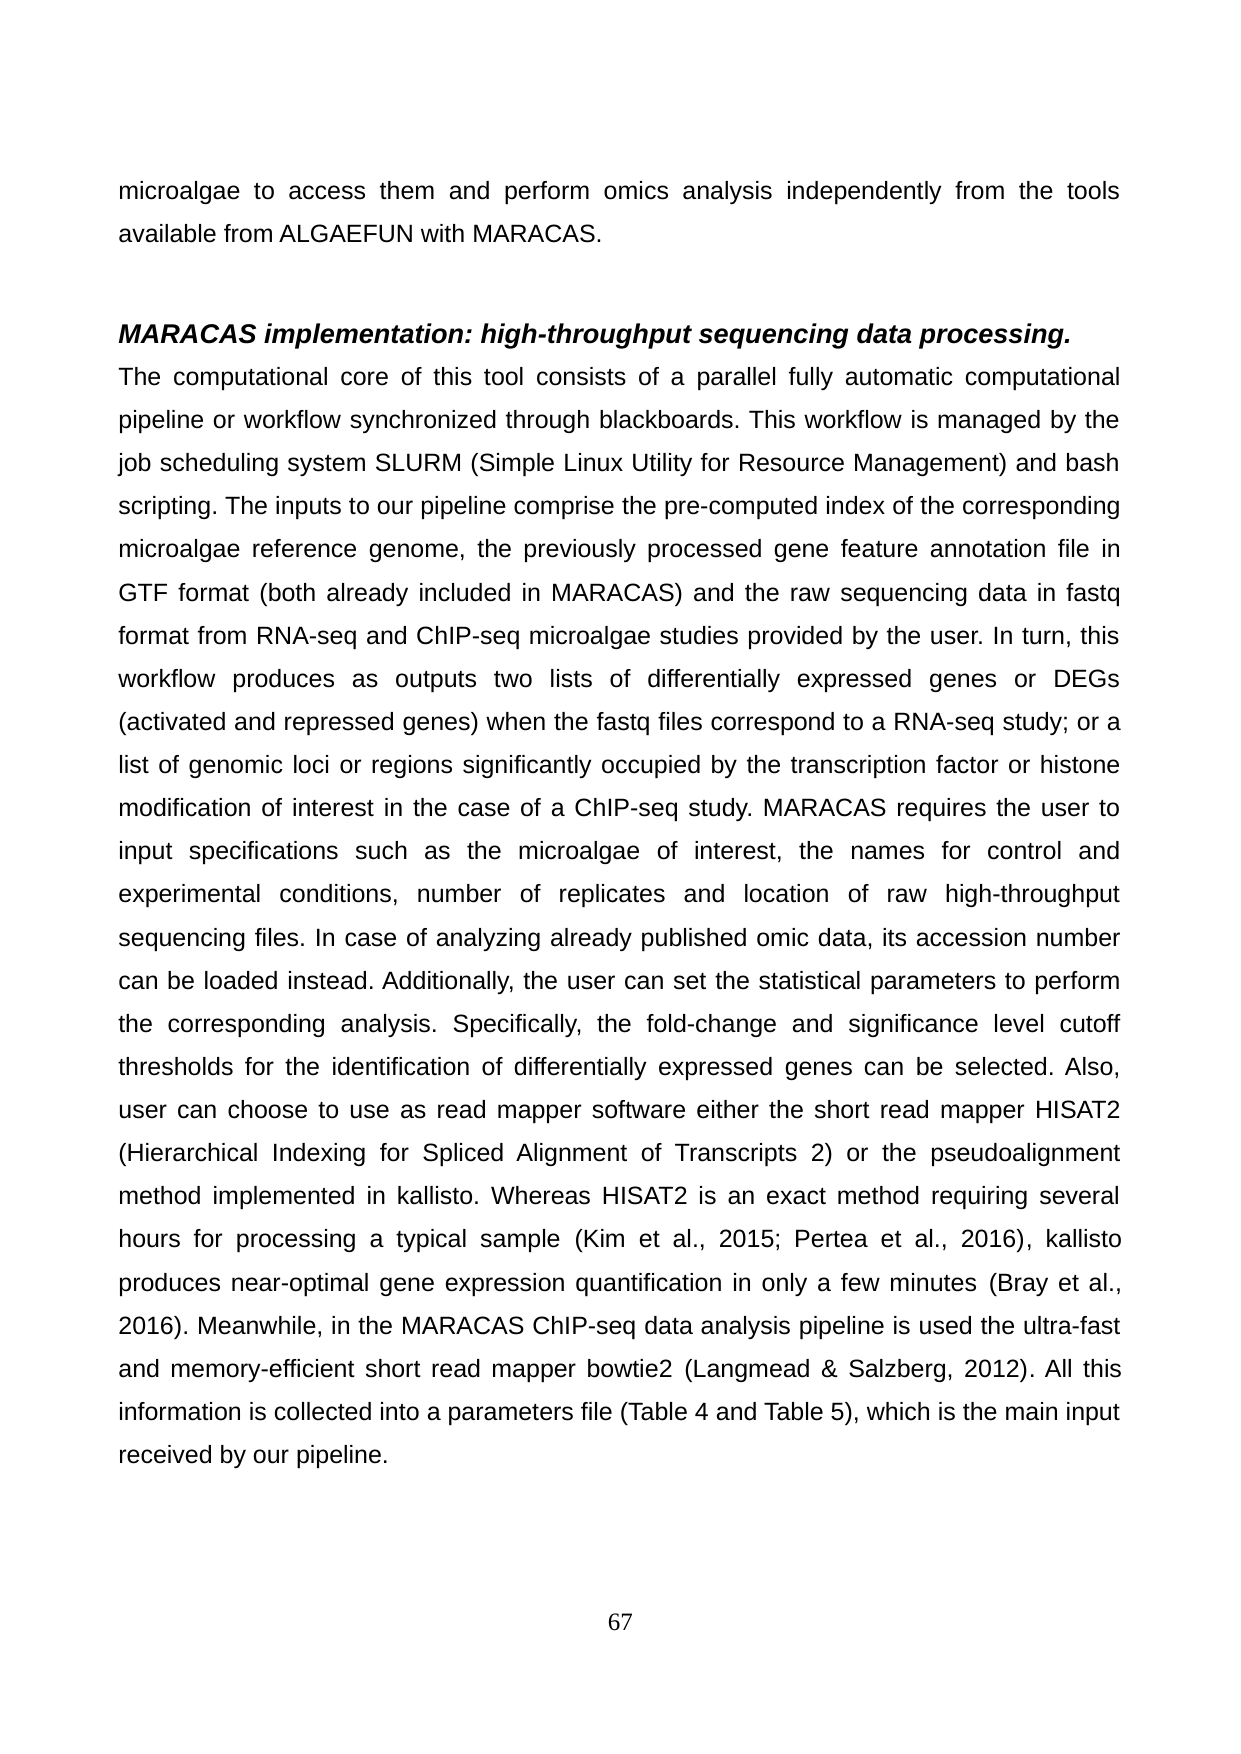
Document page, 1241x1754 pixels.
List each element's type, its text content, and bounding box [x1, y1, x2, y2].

text microalgae to access them and perform omics analysis independently from the tools available from ALGAEFUN with MARACAS. [118, 176, 1122, 248]
subtitle MARACAS implementation: high-throughput sequencing data processing. [118, 318, 1122, 349]
text The computational core of this tool consists of a parallel fully automatic computational pipeline or workflow synchronized through blackboards. This workflow is managed by the job scheduling system SLURM (Simple Linux Utility for Resource Management) and bash scripting. The inputs to our pipeline comprise the pre-computed index of the corresponding microalgae reference genome, the previously processed gene feature annotation file in GTF format (both already included in MARACAS) and the raw sequencing data in fastq format from RNA-seq and ChIP-seq microalgae studies provided by the user. In turn, this workflow produces as outputs two lists of differentially expressed genes or DEGs (activated and repressed genes) when the fastq files correspond to a RNA-seq study; or a list of genomic loci or regions significantly occupied by the transcription factor or histone modification of interest in the case of a ChIP-seq study. MARACAS requires the user to input specifications such as the microalgae of interest, the names for control and experimental conditions, number of replicates and location of raw high-throughput sequencing files. In case of analyzing already published omic data, its accession number can be loaded instead. Additionally, the user can set the statistical parameters to perform the corresponding analysis. Specifically, the fold-change and significance level cutoff thresholds for the identification of differentially expressed genes can be selected. Also, user can choose to use as read mapper software either the short read mapper HISAT2 (Hierarchical Indexing for Spliced Alignment of Transcripts 2) or the pseudoalignment method implemented in kallisto. Whereas HISAT2 is an exact method requiring several hours for processing a typical sample (Kim et al., 2015; Pertea et al., 2016)⁠, kallisto produces near-optimal gene expression quantification in only a few minutes (Bray et al., 2016)⁠. Meanwhile, in the MARACAS ChIP-seq data analysis pipeline is used the ultra-fast and memory-efficient short read mapper bowtie2 (Langmead & Salzberg, 2012)⁠. All this information is collected into a parameters file (Table 4 and Table 5), which is the main input received by our pipeline. [118, 362, 1122, 1469]
